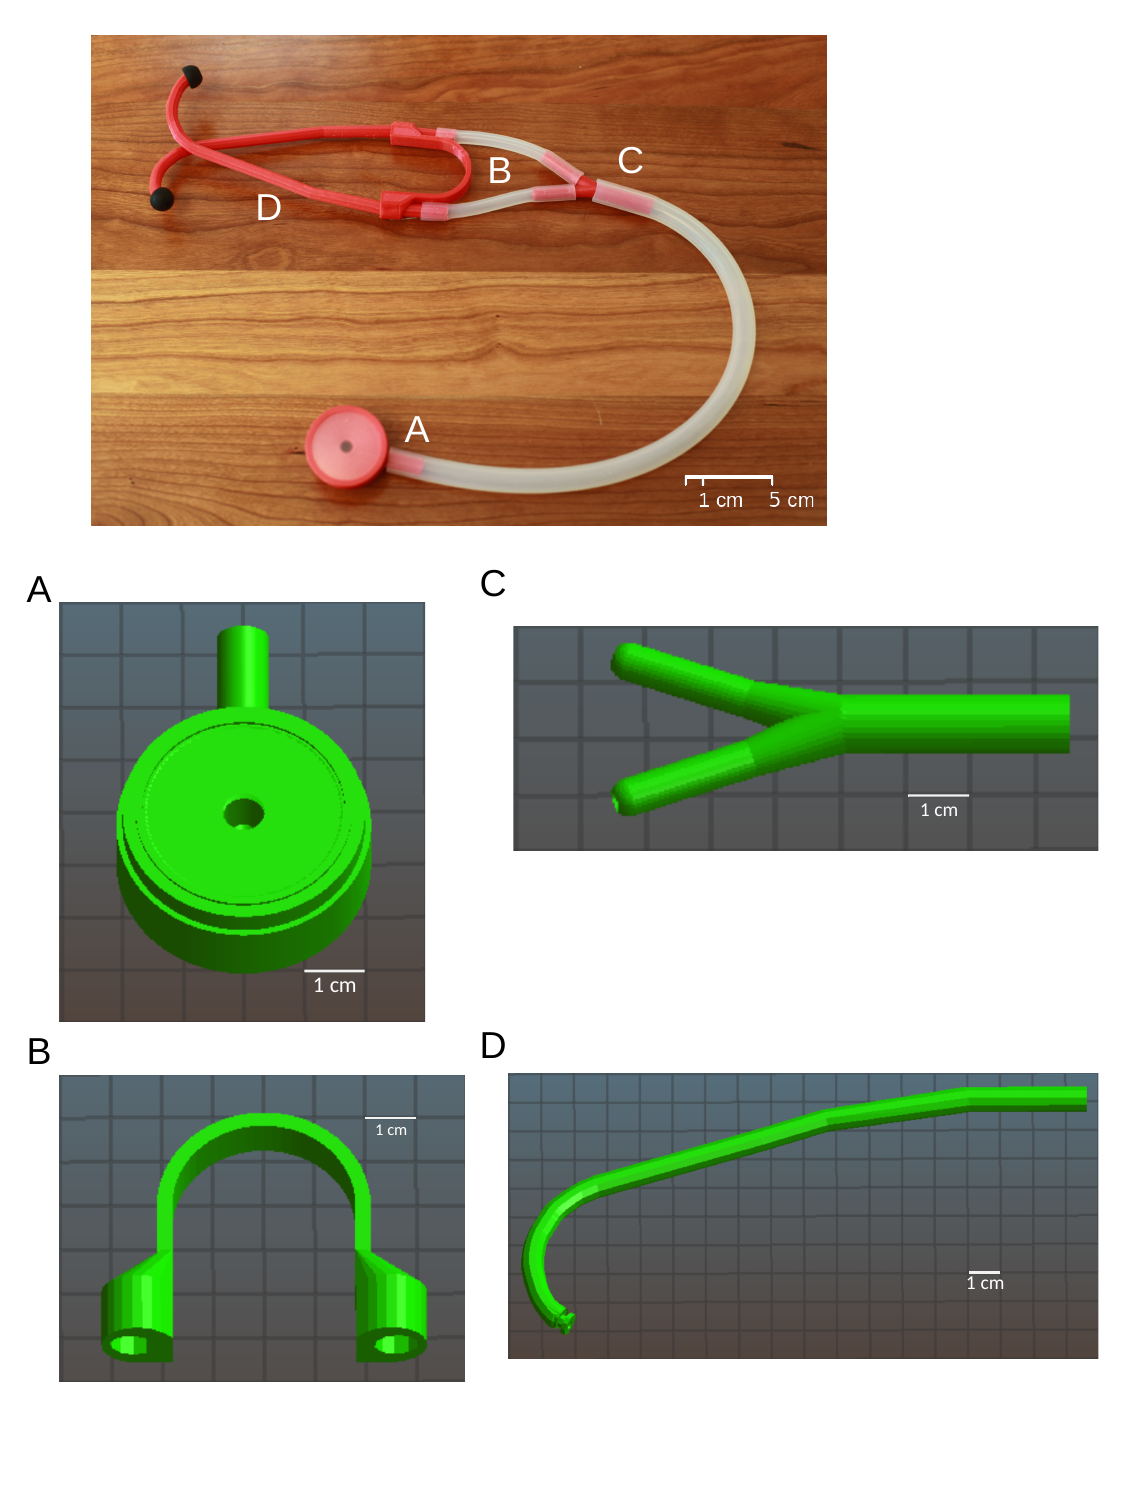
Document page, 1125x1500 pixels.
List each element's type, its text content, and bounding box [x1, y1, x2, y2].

text_box D [240, 179, 296, 237]
text_box C D [464, 555, 536, 1242]
picture [513, 625, 1099, 851]
picture [59, 1074, 465, 1382]
text_box B [472, 141, 528, 199]
picture [59, 602, 426, 1022]
text_box C [602, 132, 657, 189]
text_box A B [11, 561, 83, 1249]
picture [91, 35, 827, 539]
text_box A [389, 401, 445, 459]
picture [507, 1073, 1099, 1359]
